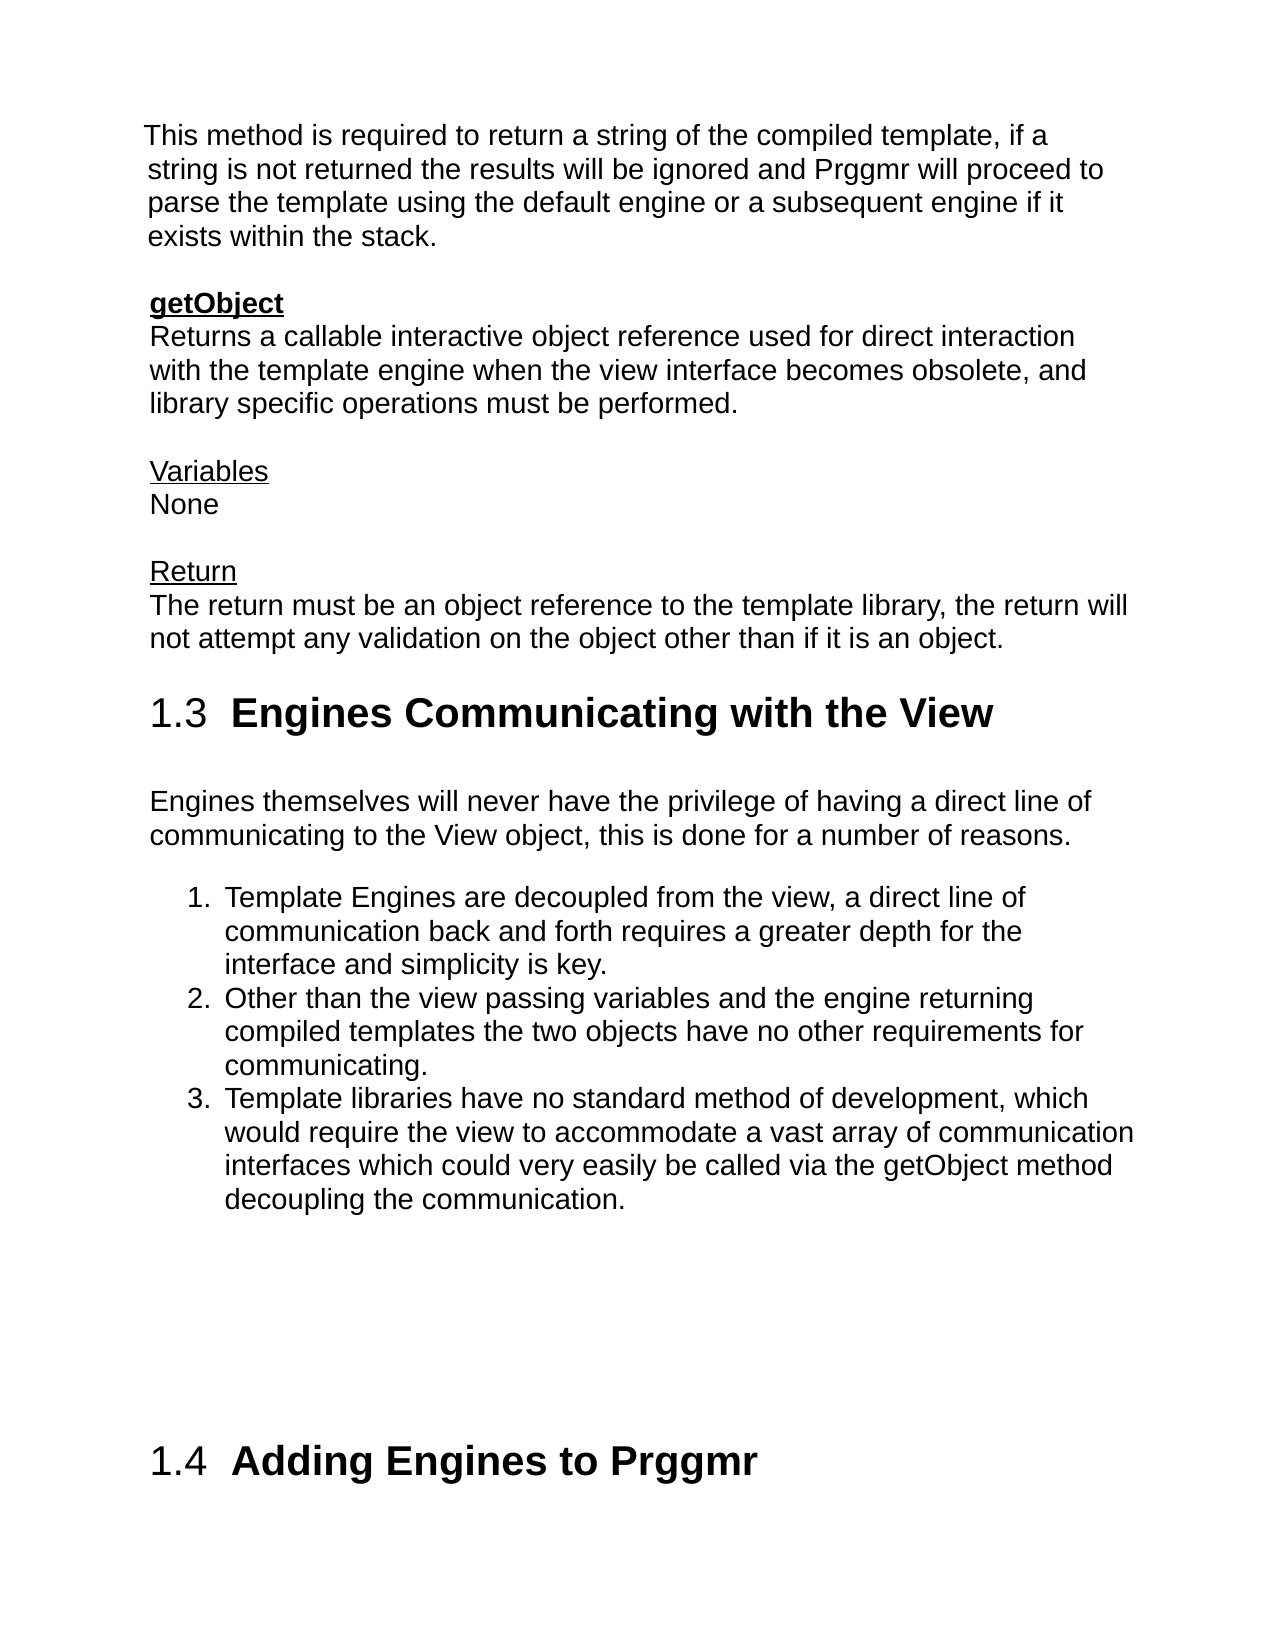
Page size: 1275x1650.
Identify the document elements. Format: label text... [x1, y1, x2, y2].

list Template Engines are decoupled from the view, a direct line of communication back and forth requires a greater depth for the interface and simplicity is key. [187, 880, 1128, 981]
text The return must be an object reference to the template library, the return will not attempt any validation on the object other than if it is an object. [149, 588, 1132, 655]
list Template libraries have no standard method of development, which would require the view to accommodate a vast array of communication interfaces which could very easily be called via the getObject method decoupling the communication. [187, 1081, 1157, 1215]
text Return [149, 554, 1132, 588]
text Engines themselves will never have the privilege of having a direct line of communicating to the View object, this is done for a number of reasons. [149, 784, 1132, 851]
text This method is required to return a string of the compiled template, if a [143, 118, 1132, 152]
text Returns a callable interactive object reference used for direct interaction with the template engine when the view interface becomes obsolete, and library specific operations must be performed. [149, 319, 1132, 420]
list Other than the view passing variables and the engine returning compiled templates the two objects have no other requirements for communicating. [187, 981, 1157, 1081]
text None [149, 487, 1132, 521]
text 1.4 Adding Engines to Prggmr [149, 1436, 1132, 1484]
text 1.3 Engines Communicating with the View [149, 688, 1132, 736]
text string is not returned the results will be ignored and Prggmr will proceed to parse the template using the default engine or a subsequent engine if it exists within the stack. [147, 152, 1132, 252]
text Variables [149, 453, 1132, 487]
text getObject [149, 286, 1132, 319]
